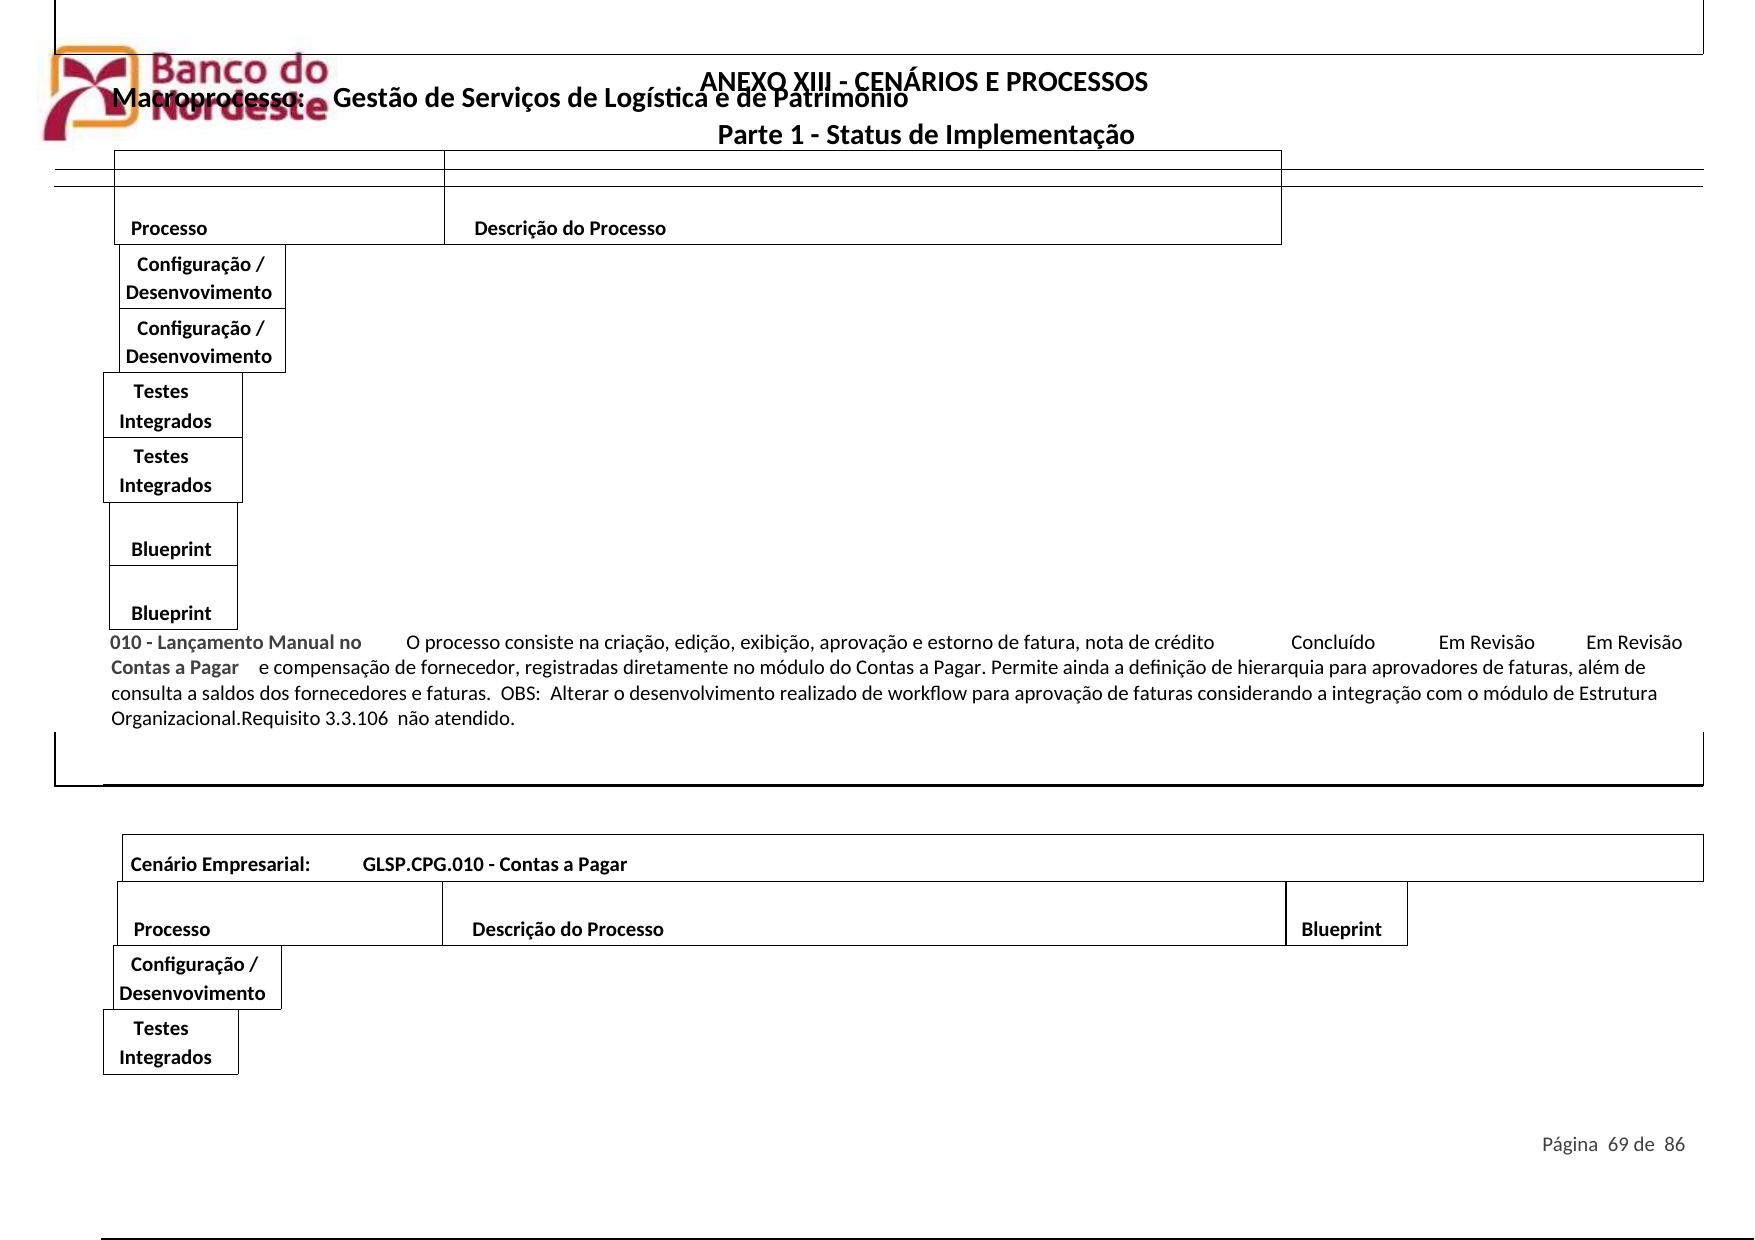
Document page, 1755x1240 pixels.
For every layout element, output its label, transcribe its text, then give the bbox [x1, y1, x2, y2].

table_cell [109, 170, 114, 186]
table_cell [444, 308, 460, 372]
table_cell [1282, 187, 1297, 244]
table_cell [239, 1010, 281, 1073]
table_cell [115, 308, 119, 372]
table_cell [365, 437, 444, 502]
table_header GLSP.CPG.010 - Contas a Pagar [363, 835, 1703, 881]
table_cell [460, 437, 1281, 502]
table_header [113, 834, 117, 881]
table_cell [115, 245, 119, 308]
table_cell [1580, 437, 1703, 502]
text 010 - Lançamento Manual no O processo consiste na criação, edição, exibição, aprovação e estorno de fatura, nota de crédito Concluído Em Revisão Em Revisão Contas a Pagar e compensação de fornecedor, registradas diretamente no módulo do Contas a Pagar. Permite ainda a definição de hierarquia para aprovadores de faturas, além de consulta a saldos dos fornecedores e faturas. OBS: Alterar o desenvolvimento realizado de workflow para aprovação de faturas considerando a integração com o módulo de Estrutura Organizacional.Requisito 3.3.106 não atendido. [110, 630, 1687, 730]
table_cell [109, 308, 114, 372]
table_cell [286, 308, 365, 372]
table_cell [1297, 502, 1436, 565]
table_cell [460, 502, 1281, 565]
table_cell [285, 372, 365, 437]
table_cell [243, 437, 285, 502]
table_cell [365, 565, 444, 629]
table_cell [460, 372, 1281, 437]
table_cell [1436, 565, 1580, 629]
table_cell Configuração / Desenvovimento [120, 245, 285, 308]
table_cell [444, 502, 460, 565]
table_cell [460, 565, 1281, 629]
table_cell [1436, 437, 1580, 502]
table_cell [1281, 244, 1297, 308]
table_cell [444, 372, 460, 437]
table_cell [243, 373, 285, 437]
table_cell [442, 946, 1286, 1009]
table_cell [242, 502, 285, 565]
table_cell [1281, 308, 1297, 372]
table_cell [460, 245, 1281, 308]
table_cell [363, 1009, 442, 1073]
table_cell [1282, 150, 1297, 169]
table_cell Testes Integrados [104, 1010, 238, 1073]
table_cell [1281, 565, 1297, 629]
table_cell [285, 437, 365, 502]
table_cell Processo [118, 882, 442, 945]
table_cell [113, 881, 117, 945]
table_header [103, 834, 113, 881]
table_cell [103, 244, 109, 308]
table_cell [282, 946, 363, 1009]
table_cell [1408, 945, 1703, 1009]
table_cell Blueprint [110, 566, 237, 629]
table_cell [442, 1009, 1286, 1073]
table_cell [1580, 170, 1703, 186]
table_cell [109, 187, 114, 244]
table_cell [1436, 308, 1580, 372]
table_cell [1282, 170, 1297, 186]
table_cell [365, 502, 444, 565]
table_cell [286, 245, 365, 308]
table_cell [1286, 946, 1407, 1009]
table_cell Descrição do Processo [445, 187, 1281, 244]
table_cell [1297, 372, 1436, 437]
table_cell Configuração / Desenvovimento [114, 946, 281, 1009]
table_cell [1436, 187, 1580, 244]
table_cell [1297, 308, 1436, 372]
table_cell [1436, 372, 1580, 437]
table_cell [238, 503, 242, 565]
table_cell [1281, 437, 1297, 502]
table_cell [103, 565, 109, 629]
table_cell [1408, 1009, 1703, 1073]
table_cell Blueprint [110, 503, 237, 565]
table_cell [365, 245, 444, 308]
table_cell [109, 244, 114, 308]
table_cell [445, 151, 1281, 169]
table_cell [1297, 437, 1436, 502]
table_cell [1580, 187, 1703, 244]
table_cell [444, 245, 460, 308]
table_cell [1436, 244, 1580, 308]
table_cell [1580, 150, 1703, 169]
table_cell Testes Integrados [104, 373, 242, 437]
table_cell [103, 170, 109, 186]
table_cell [1436, 150, 1580, 169]
table_cell [103, 151, 109, 169]
table_cell [115, 170, 444, 186]
table_cell [1297, 170, 1436, 186]
table_cell [365, 308, 444, 372]
table_header Cenário Empresarial: [123, 835, 363, 881]
table_cell [103, 503, 109, 565]
table_cell [1281, 372, 1297, 437]
table_cell [103, 945, 113, 1009]
table_cell [109, 151, 114, 169]
table_cell [1580, 565, 1703, 629]
table_cell [1297, 150, 1436, 169]
table_cell [238, 565, 242, 629]
table_cell [1297, 244, 1436, 308]
table_cell [103, 187, 109, 244]
table_cell [285, 565, 365, 629]
table_cell [445, 170, 1281, 186]
table_header [118, 834, 122, 881]
table_cell [365, 372, 444, 437]
table_cell [1281, 502, 1297, 565]
table_cell Testes Integrados [104, 438, 242, 502]
table_cell [444, 437, 460, 502]
table_cell [1436, 502, 1580, 565]
table_cell Blueprint [1287, 882, 1407, 945]
table_cell [1297, 187, 1436, 244]
table_cell [460, 308, 1281, 372]
table_cell [1297, 565, 1436, 629]
table_cell Processo [115, 187, 444, 244]
table_cell [444, 565, 460, 629]
table_cell [103, 881, 113, 945]
table_cell [1436, 170, 1580, 186]
table_cell Configuração / Desenvovimento [120, 309, 285, 372]
table_cell [1580, 308, 1703, 372]
table_cell [242, 565, 285, 629]
table_cell [1408, 882, 1703, 945]
table_cell [115, 151, 444, 169]
table_cell [363, 946, 442, 1009]
table_cell [103, 308, 109, 372]
table_cell [281, 1009, 363, 1073]
table_cell [1580, 372, 1703, 437]
table_cell [285, 502, 365, 565]
table_cell Descrição do Processo [443, 882, 1285, 945]
table_cell [1580, 502, 1703, 565]
table_cell [1286, 1009, 1407, 1073]
table_cell [1580, 244, 1703, 308]
